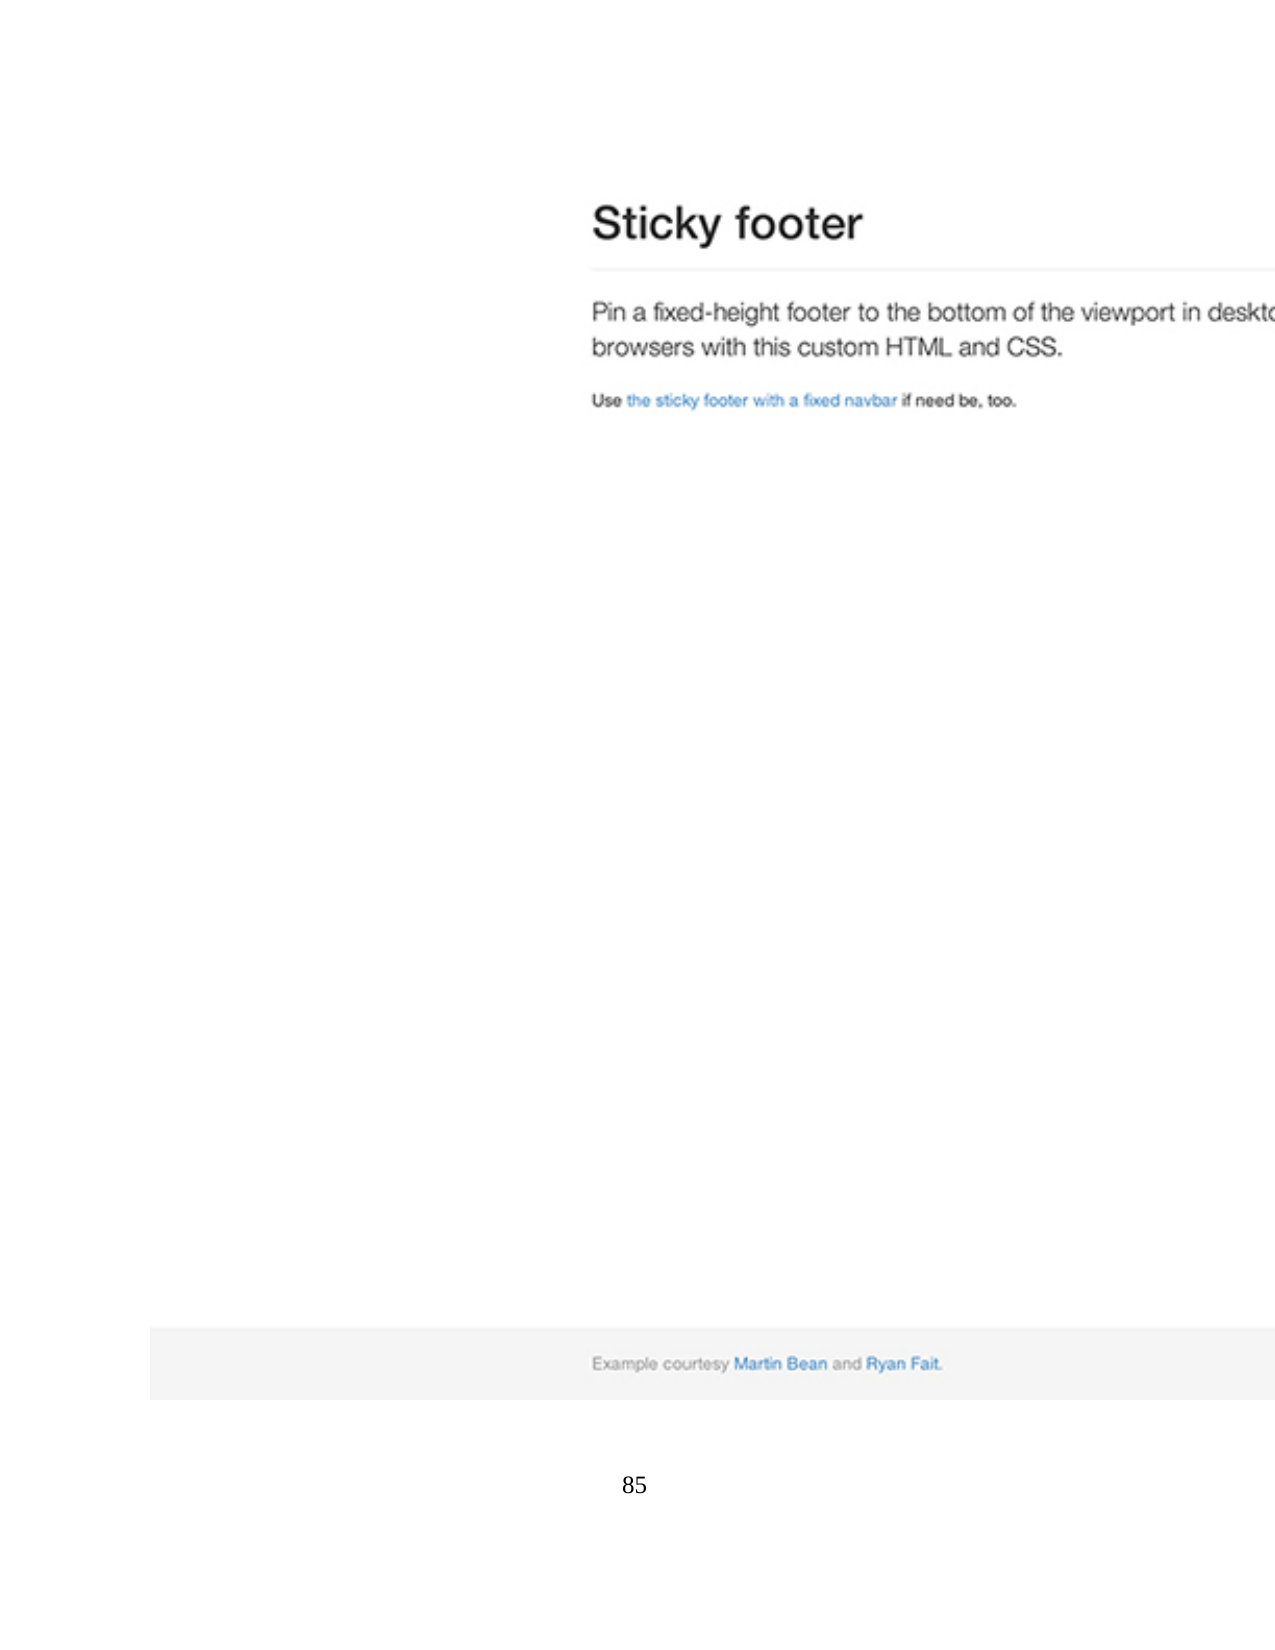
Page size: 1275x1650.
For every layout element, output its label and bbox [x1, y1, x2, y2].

picture [150, 150, 1275, 1400]
